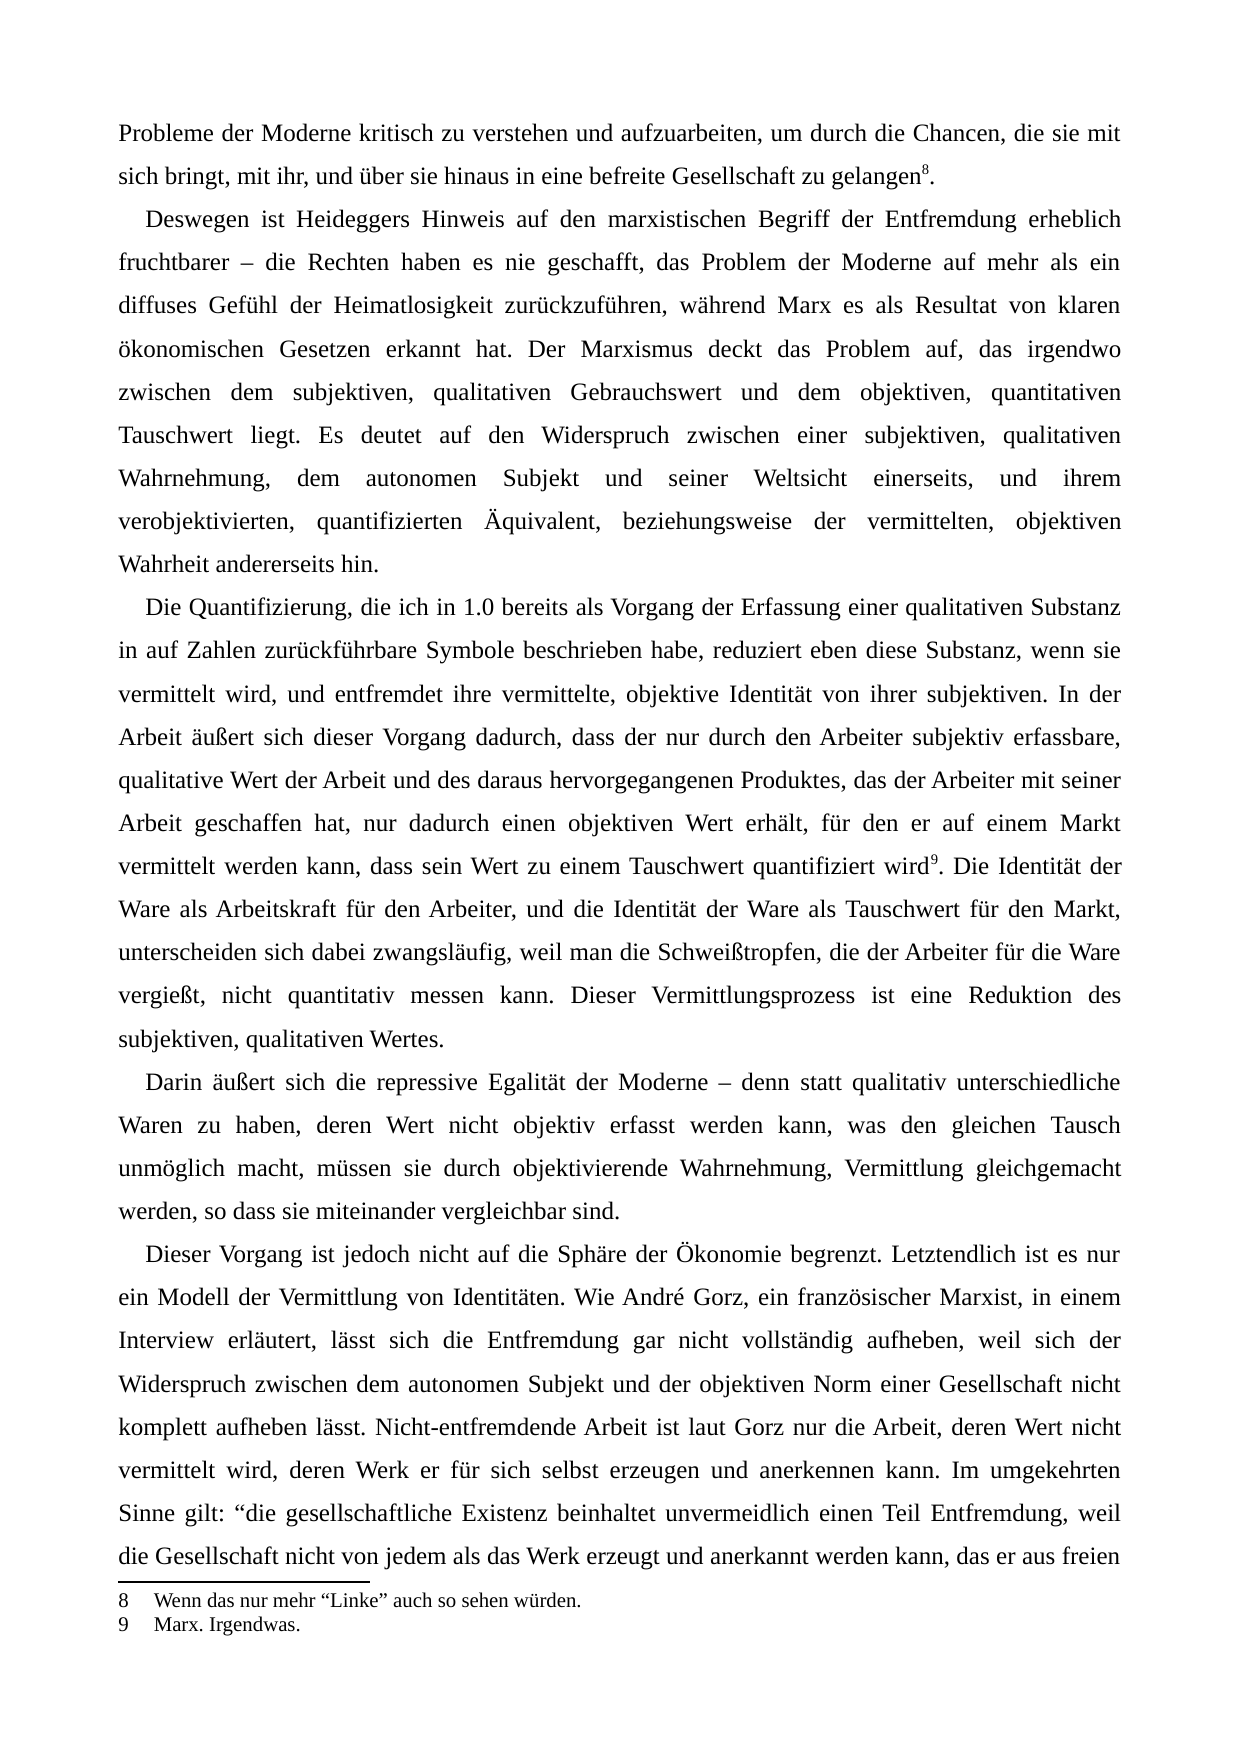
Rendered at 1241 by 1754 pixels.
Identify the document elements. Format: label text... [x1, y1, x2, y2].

text Dieser Vorgang ist jedoch nicht auf die Sphäre der Ökonomie begrenzt. Letztendlich ist es nur ein Modell der Vermittlung von Identitäten. Wie André Gorz, ein französischer Marxist, in einem Interview erläutert, lässt sich die Entfremdung gar nicht vollständig aufheben, weil sich der Widerspruch zwischen dem autonomen Subjekt und der objektiven Norm einer Gesellschaft nicht komplett aufheben lässt. Nicht-entfremdende Arbeit ist laut Gorz nur die Arbeit, deren Wert nicht vermittelt wird, deren Werk er für sich selbst erzeugen und anerkennen kann. Im umgekehrten Sinne gilt: “die gesellschaftliche Existenz beinhaltet unvermeidlich einen Teil Entfremdung, weil die Gesellschaft nicht von jedem als das Werk erzeugt und anerkannt werden kann, das er aus freien [118, 1239, 1122, 1570]
text Darin äußert sich die repressive Egalität der Moderne – denn statt qualitativ unterschiedliche Waren zu haben, deren Wert nicht objektiv erfasst werden kann, was den gleichen Tausch unmöglich macht, müssen sie durch objektivierende Wahrnehmung, Vermittlung gleichgemacht werden, so dass sie miteinander vergleichbar sind. [118, 1067, 1122, 1225]
text Marx. Irgendwas. [118, 1612, 1122, 1636]
text Wenn das nur mehr “Linke” auch so sehen würden. [118, 1588, 1122, 1612]
text Deswegen ist Heideggers Hinweis auf den marxistischen Begriff der Entfremdung erheblich fruchtbarer – die Rechten haben es nie geschafft, das Problem der Moderne auf mehr als ein diffuses Gefühl der Heimatlosigkeit zurückzuführen, während Marx es als Resultat von klaren ökonomischen Gesetzen erkannt hat. Der Marxismus deckt das Problem auf, das irgendwo zwischen dem subjektiven, qualitativen Gebrauchswert und dem objektiven, quantitativen Tauschwert liegt. Es deutet auf den Widerspruch zwischen einer subjektiven, qualitativen Wahrnehmung, dem autonomen Subjekt und seiner Weltsicht einerseits, und ihrem verobjektivierten, quantifizierten Äquivalent, beziehungsweise der vermittelten, objektiven Wahrheit andererseits hin. [118, 204, 1122, 578]
text Probleme der Moderne kritisch zu verstehen und aufzuarbeiten, um durch die Chancen, die sie mit sich bringt, mit ihr, und über sie hinaus in eine befreite Gesellschaft zu gelangen. [118, 118, 1122, 190]
text Die Quantifizierung, die ich in 1.0 bereits als Vorgang der Erfassung einer qualitativen Substanz in auf Zahlen zurückführbare Symbole beschrieben habe, reduziert eben diese Substanz, wenn sie vermittelt wird, und entfremdet ihre vermittelte, objektive Identität von ihrer subjektiven. In der Arbeit äußert sich dieser Vorgang dadurch, dass der nur durch den Arbeiter subjektiv erfassbare, qualitative Wert der Arbeit und des daraus hervorgegangenen Produktes, das der Arbeiter mit seiner Arbeit geschaffen hat, nur dadurch einen objektiven Wert erhält, für den er auf einem Markt vermittelt werden kann, dass sein Wert zu einem Tauschwert quantifiziert wird. Die Identität der Ware als Arbeitskraft für den Arbeiter, und die Identität der Ware als Tauschwert für den Markt, unterscheiden sich dabei zwangsläufig, weil man die Schweißtropfen, die der Arbeiter für die Ware vergießt, nicht quantitativ messen kann. Dieser Vermittlungsprozess ist eine Reduktion des subjektiven, qualitativen Wertes. [118, 592, 1122, 1052]
